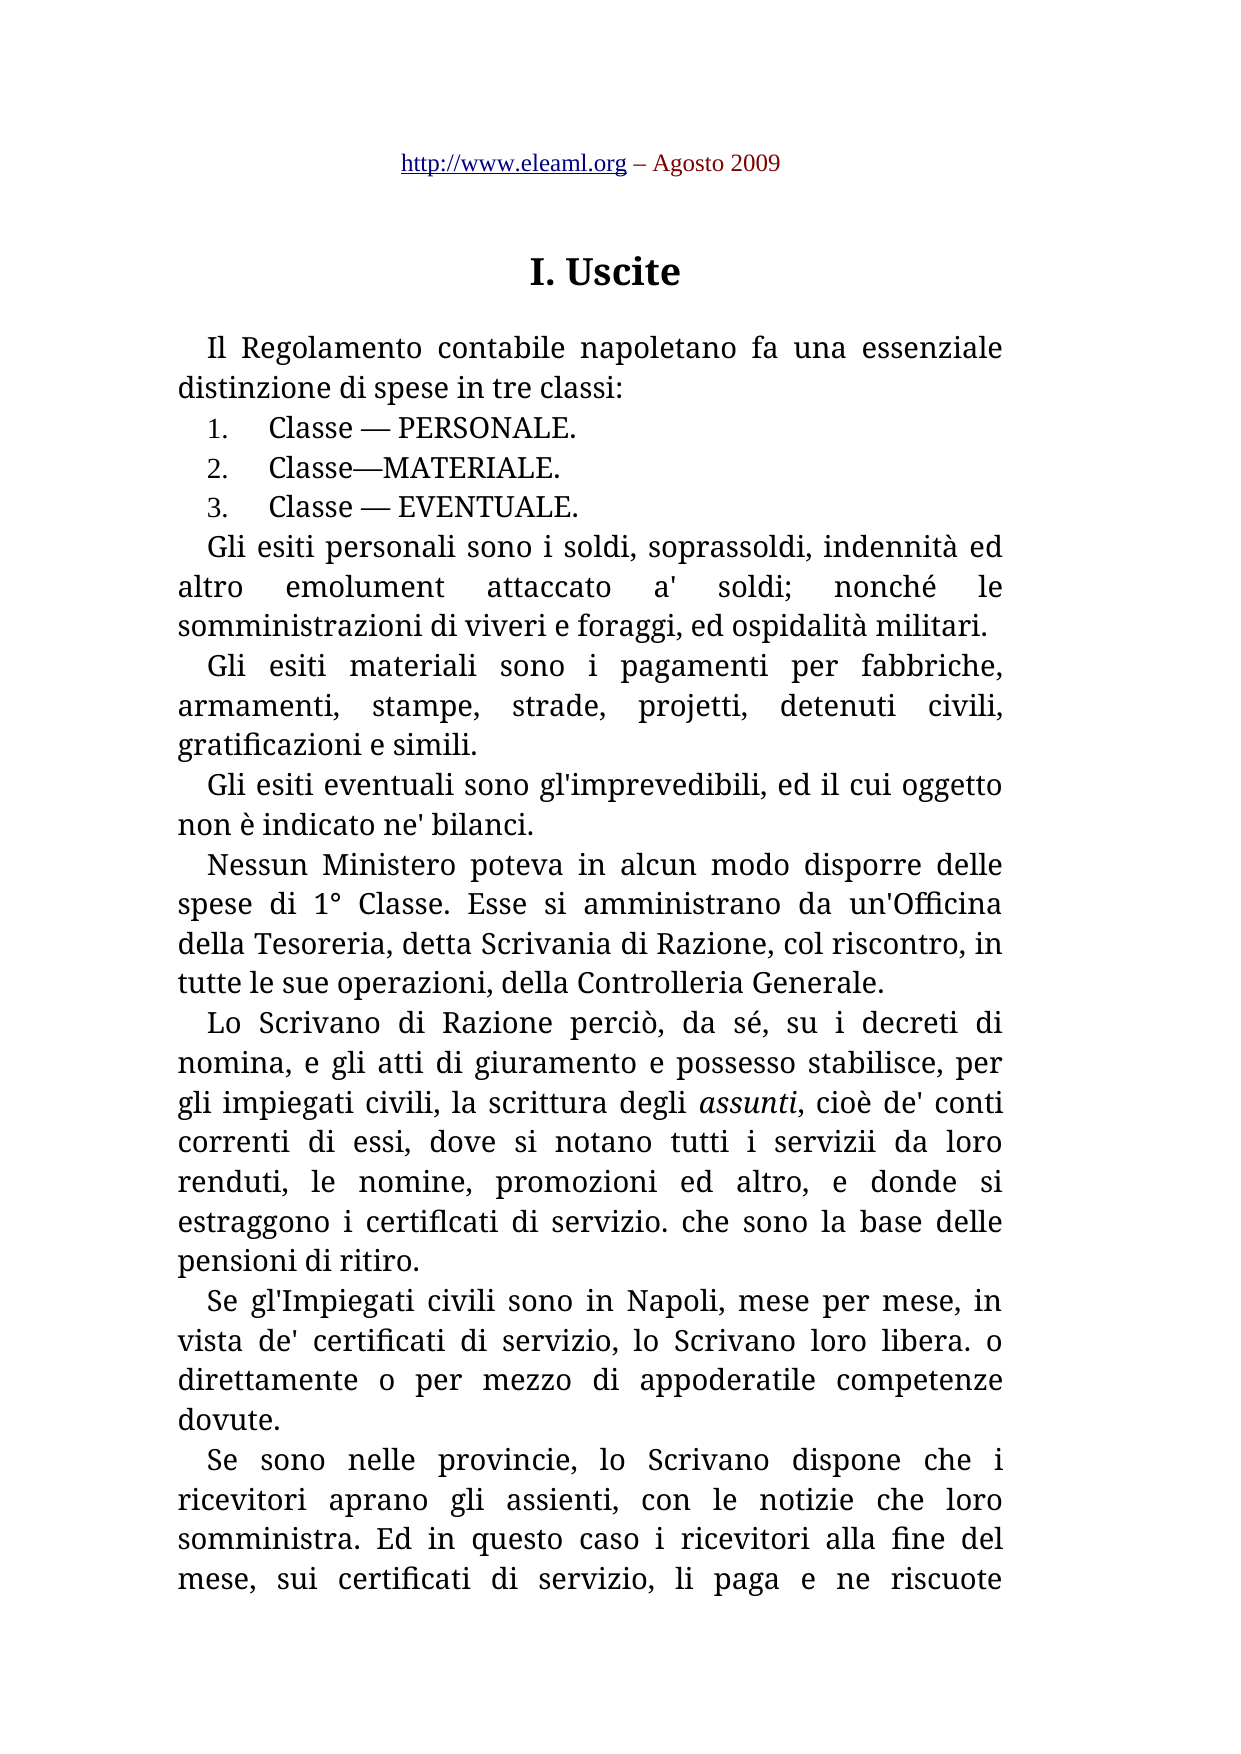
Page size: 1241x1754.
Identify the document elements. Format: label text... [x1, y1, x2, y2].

text Lo Scrivano di Razione perciò, da sé, su i decreti di nomina, e gli atti di giuramento e possesso stabilisce, per gli impiegati civili, la scrittura degli assunti, cioè de' conti correnti di essi, dove si notano tutti i servizii da loro renduti, le nomine, promozioni ed altro, e donde si estraggono i certiflcati di servizio. che sono la base delle pensioni di ritiro. [177, 1002, 1004, 1280]
text Gli esiti materiali sono i pagamenti per fabbriche, armamenti, stampe, strade, projetti, detenuti civili, gratificazioni e simili. [177, 645, 1004, 764]
text Se sono nelle provincie, lo Scrivano dispone che i ricevitori aprano gli assienti, con le notizie che loro somministra. Ed in questo caso i ricevitori alla fine del mese, sui certificati di servizio, li paga e ne riscuote [177, 1439, 1004, 1598]
text I. Uscite [177, 246, 1004, 297]
text Gli esiti eventuali sono gl'imprevedibili, ed il cui oggetto non è indicato ne' bilanci. [177, 764, 1004, 844]
text Nessun Ministero poteva in alcun modo disporre delle spese di 1° Classe. Esse si amministrano da un'Officina della Tesoreria, detta Scrivania di Razione, col riscontro, in tutte le sue operazioni, della Controlleria Generale. [177, 844, 1004, 1002]
list Classe—MATERIALE. [177, 447, 1004, 487]
text Se gl'Impiegati civili sono in Napoli, mese per mese, in vista de' certificati di servizio, lo Scrivano loro libera. o direttamente o per mezzo di appoderatile competenze dovute. [177, 1280, 1004, 1439]
text Il Regolamento contabile napoletano fa una essenziale distinzione di spese in tre classi: [177, 328, 1004, 407]
list Classe — EVENTUALE. [177, 487, 1004, 526]
list Classe — PERSONALE. [177, 407, 1004, 447]
text Gli esiti personali sono i soldi, soprassoldi, indennità ed altro emolument attaccato a' soldi; nonché le somministrazioni di viveri e foraggi, ed ospidalità militari. [177, 526, 1004, 645]
